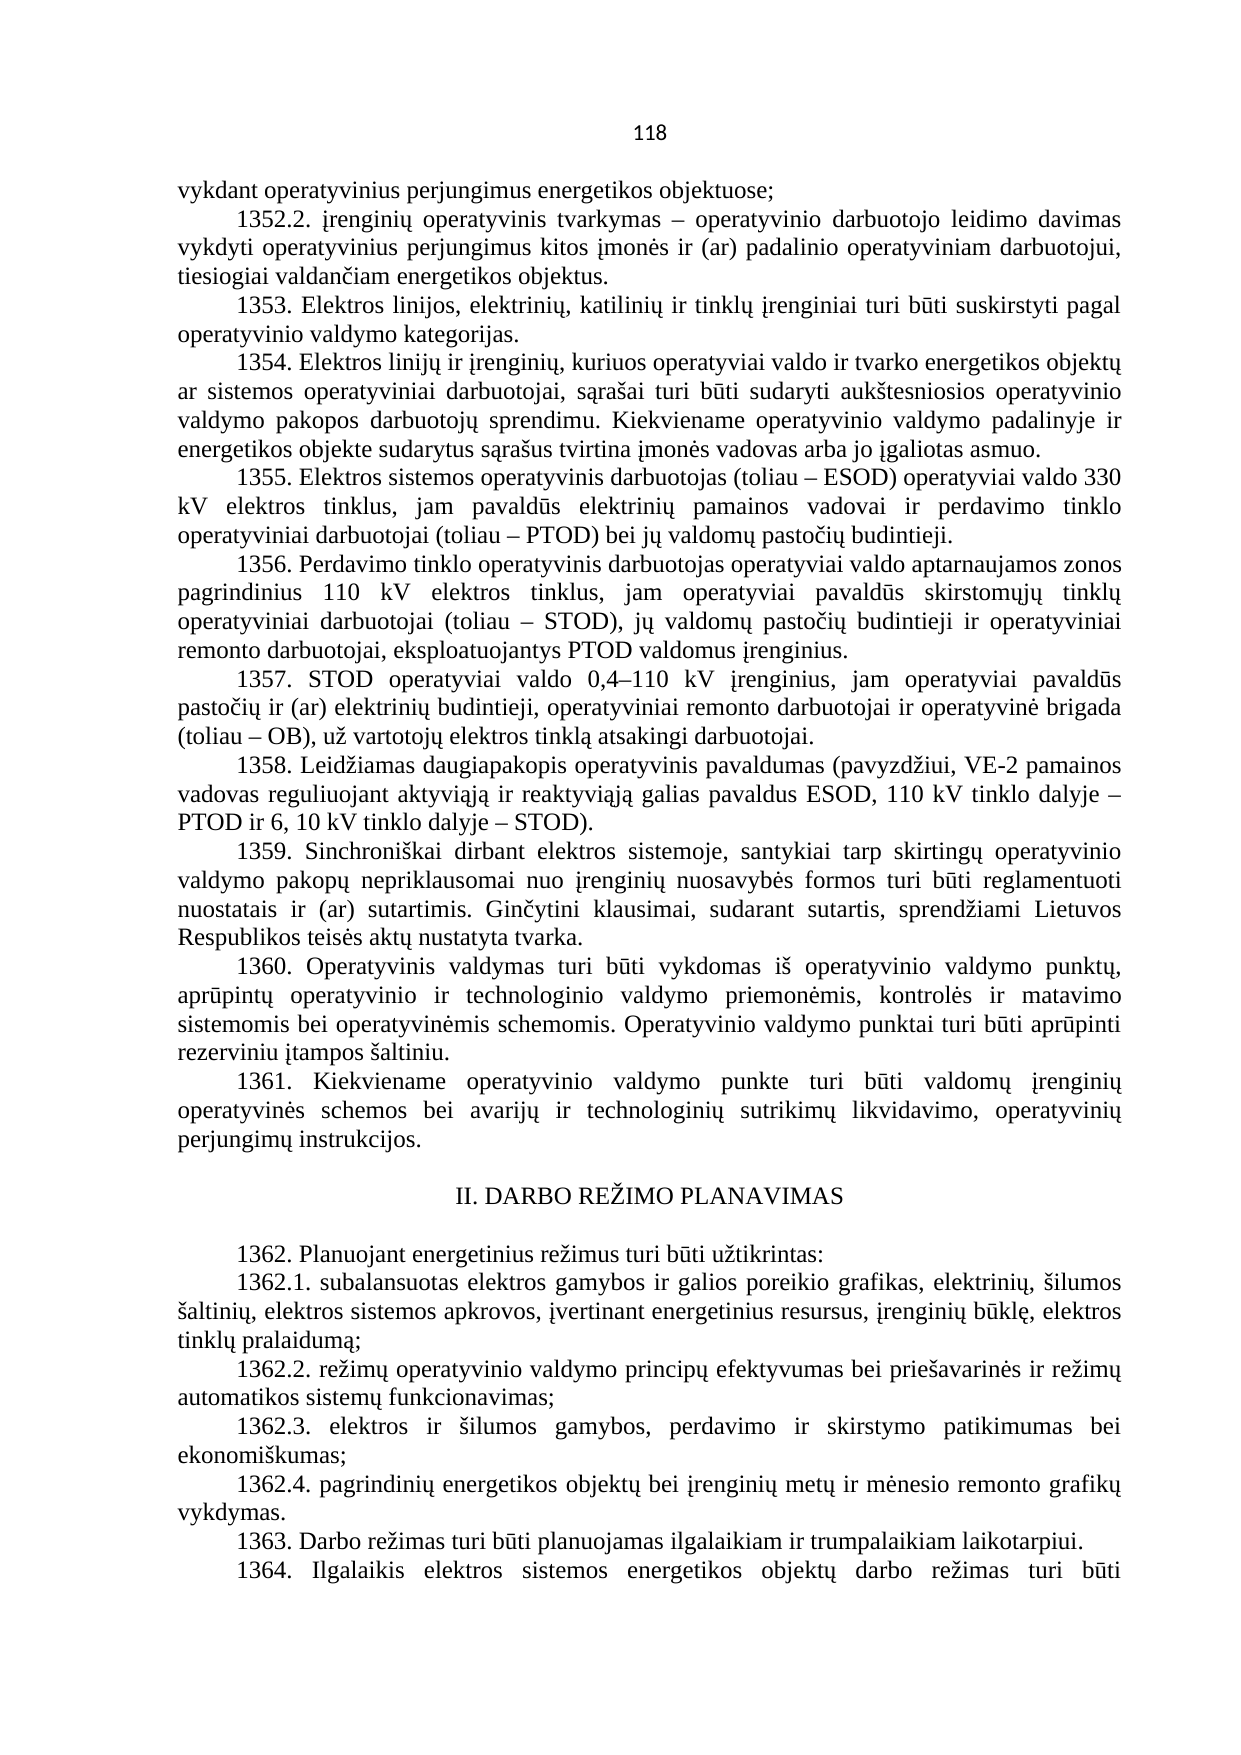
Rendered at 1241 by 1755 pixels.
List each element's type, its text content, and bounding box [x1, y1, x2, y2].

text 1361. Kiekviename operatyvinio valdymo punkte turi būti valdomų įrenginių operatyvinės schemos bei avarijų ir technologinių sutrikimų likvidavimo, operatyvinių perjungimų instrukcijos. [177, 1066, 1122, 1152]
text 1352.2. įrenginių operatyvinis tvarkymas – operatyvinio darbuotojo leidimo davimas vykdyti operatyvinius perjungimus kitos įmonės ir (ar) padalinio operatyviniam darbuotojui, tiesiogiai valdančiam energetikos objektus. [177, 204, 1122, 290]
text 1353. Elektros linijos, elektrinių, katilinių ir tinklų įrenginiai turi būti suskirstyti pagal operatyvinio valdymo kategorijas. [177, 290, 1122, 347]
text 1362. Planuojant energetinius režimus turi būti užtikrintas: [177, 1239, 1122, 1267]
text 1362.1. subalansuotas elektros gamybos ir galios poreikio grafikas, elektrinių, šilumos šaltinių, elektros sistemos apkrovos, įvertinant energetinius resursus, įrenginių būklę, elektros tinklų pralaidumą; [177, 1267, 1122, 1354]
text 1356. Perdavimo tinklo operatyvinis darbuotojas operatyviai valdo aptarnaujamos zonos pagrindinius 110 kV elektros tinklus, jam operatyviai pavaldūs skirstomųjų tinklų operatyviniai darbuotojai (toliau – STOD), jų valdomų pastočių budintieji ir operatyviniai remonto darbuotojai, eksploatuojantys PTOD valdomus įrenginius. [177, 549, 1122, 664]
text 1355. Elektros sistemos operatyvinis darbuotojas (toliau – ESOD) operatyviai valdo 330 kV elektros tinklus, jam pavaldūs elektrinių pamainos vadovai ir perdavimo tinklo operatyviniai darbuotojai (toliau – PTOD) bei jų valdomų pastočių budintieji. [177, 462, 1122, 549]
text II. DARBO REŽIMO PLANAVIMAS [177, 1181, 1122, 1210]
text 1360. Operatyvinis valdymas turi būti vykdomas iš operatyvinio valdymo punktų, aprūpintų operatyvinio ir technologinio valdymo priemonėmis, kontrolės ir matavimo sistemomis bei operatyvinėmis schemomis. Operatyvinio valdymo punktai turi būti aprūpinti rezerviniu įtampos šaltiniu. [177, 951, 1122, 1066]
text 1358. Leidžiamas daugiapakopis operatyvinis pavaldumas (pavyzdžiui, VE-2 pamainos vadovas reguliuojant aktyviąją ir reaktyviąją galias pavaldus ESOD, 110 kV tinklo dalyje – PTOD ir 6, 10 kV tinklo dalyje – STOD). [177, 750, 1122, 836]
text 1362.2. režimų operatyvinio valdymo principų efektyvumas bei priešavarinės ir režimų automatikos sistemų funkcionavimas; [177, 1354, 1122, 1411]
text 1363. Darbo režimas turi būti planuojamas ilgalaikiam ir trumpalaikiam laikotarpiui. [177, 1526, 1122, 1555]
text 1357. STOD operatyviai valdo 0,4–110 kV įrenginius, jam operatyviai pavaldūs pastočių ir (ar) elektrinių budintieji, operatyviniai remonto darbuotojai ir operatyvinė brigada (toliau – OB), už vartotojų elektros tinklą atsakingi darbuotojai. [177, 664, 1122, 750]
text 1362.4. pagrindinių energetikos objektų bei įrenginių metų ir mėnesio remonto grafikų vykdymas. [177, 1469, 1122, 1526]
text 1364. Ilgalaikis elektros sistemos energetikos objektų darbo režimas turi būti [177, 1555, 1122, 1584]
text 1359. Sinchroniškai dirbant elektros sistemoje, santykiai tarp skirtingų operatyvinio valdymo pakopų nepriklausomai nuo įrenginių nuosavybės formos turi būti reglamentuoti nuostatais ir (ar) sutartimis. Ginčytini klausimai, sudarant sutartis, sprendžiami Lietuvos Respublikos teisės aktų nustatyta tvarka. [177, 836, 1122, 951]
text 1354. Elektros linijų ir įrenginių, kuriuos operatyviai valdo ir tvarko energetikos objektų ar sistemos operatyviniai darbuotojai, sąrašai turi būti sudaryti aukštesniosios operatyvinio valdymo pakopos darbuotojų sprendimu. Kiekviename operatyvinio valdymo padalinyje ir energetikos objekte sudarytus sąrašus tvirtina įmonės vadovas arba jo įgaliotas asmuo. [177, 347, 1122, 462]
text vykdant operatyvinius perjungimus energetikos objektuose; [177, 175, 1122, 204]
text 1362.3. elektros ir šilumos gamybos, perdavimo ir skirstymo patikimumas bei ekonomiškumas; [177, 1411, 1122, 1469]
